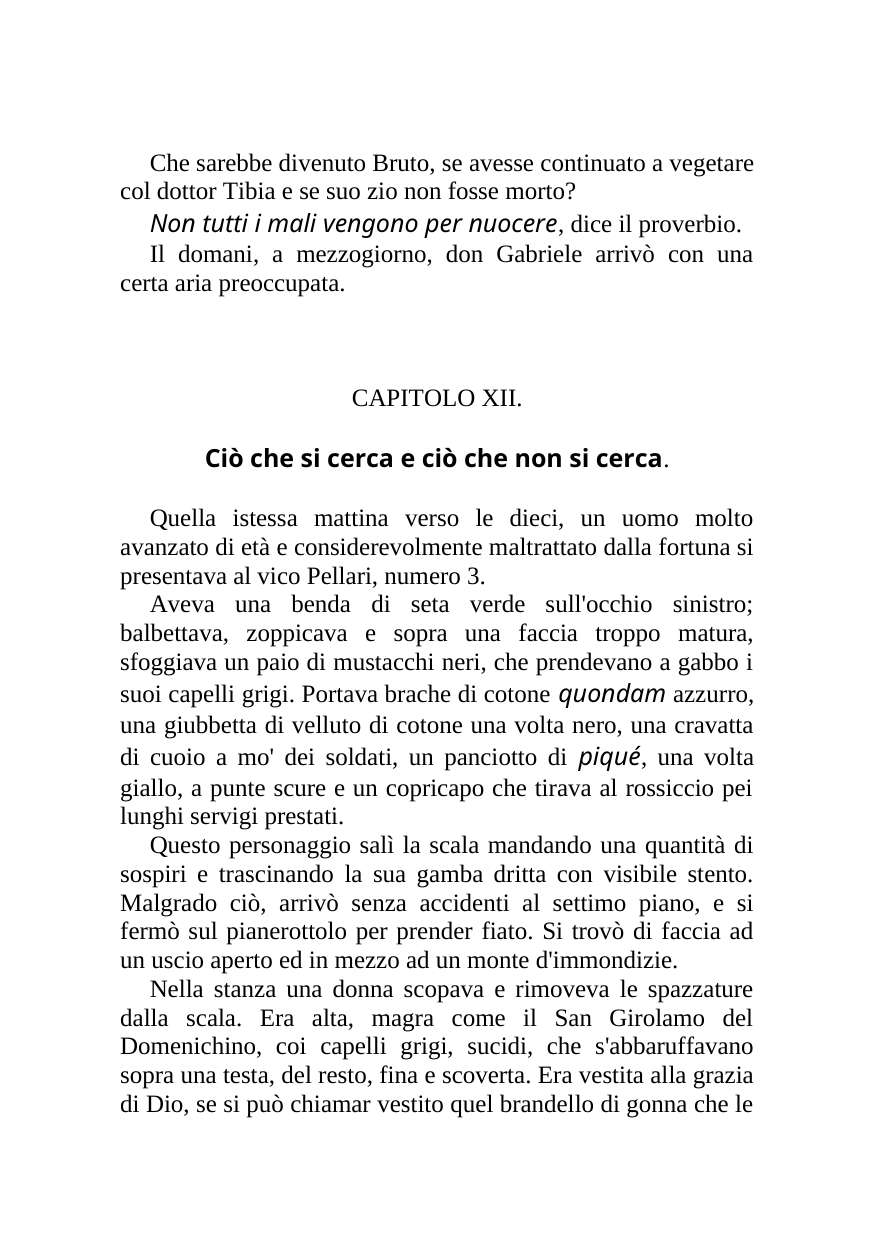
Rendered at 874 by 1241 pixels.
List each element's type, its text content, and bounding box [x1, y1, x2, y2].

text Che sarebbe divenuto Bruto, se avesse continuato a vegetare col dottor Tibia e se suo zio non fosse morto? [120, 148, 754, 205]
text CAPITOLO XII. [120, 383, 754, 412]
text Il domani, a mezzogiorno, don Gabriele arrivò con una certa aria preoccupata. [120, 239, 754, 297]
text Quella istessa mattina verso le dieci, un uomo molto avanzato di età e considerevolmente maltrattato dalla fortuna si presentava al vico Pellari, numero 3. [120, 503, 754, 589]
text Non tutti i mali vengono per nuocere, dice il proverbio. [120, 205, 754, 239]
text Aveva una benda di seta verde sull'occhio sinistro; balbettava, zoppicava e sopra una faccia troppo matura, sfoggiava un paio di mustacchi neri, che prendevano a gabbo i suoi capelli grigi. Portava brache di cotone quondam azzurro, una giubbetta di velluto di cotone una volta nero, una cravatta di cuoio a mo' dei soldati, un panciotto di piqué, una volta giallo, a punte scure e un copricapo che tirava al rossiccio pei lunghi servigi prestati. [120, 589, 754, 830]
text Questo personaggio salì la scala mandando una quantità di sospiri e trascinando la sua gamba dritta con visibile stento. Malgrado ciò, arrivò senza accidenti al settimo piano, e si fermò sul pianerottolo per prender fiato. Si trovò di faccia ad un uscio aperto ed in mezzo ad un monte d'immondizie. [120, 830, 754, 974]
text Ciò che si cerca e ciò che non si cerca. [120, 441, 754, 474]
text Nella stanza una donna scopava e rimoveva le spazzature dalla scala. Era alta, magra come il San Girolamo del Domenichino, coi capelli grigi, sucidi, che s'abbaruffavano sopra una testa, del resto, fina e scoverta. Era vestita alla grazia di Dio, se si può chiamar vestito quel brandello di gonna che le [120, 974, 754, 1118]
